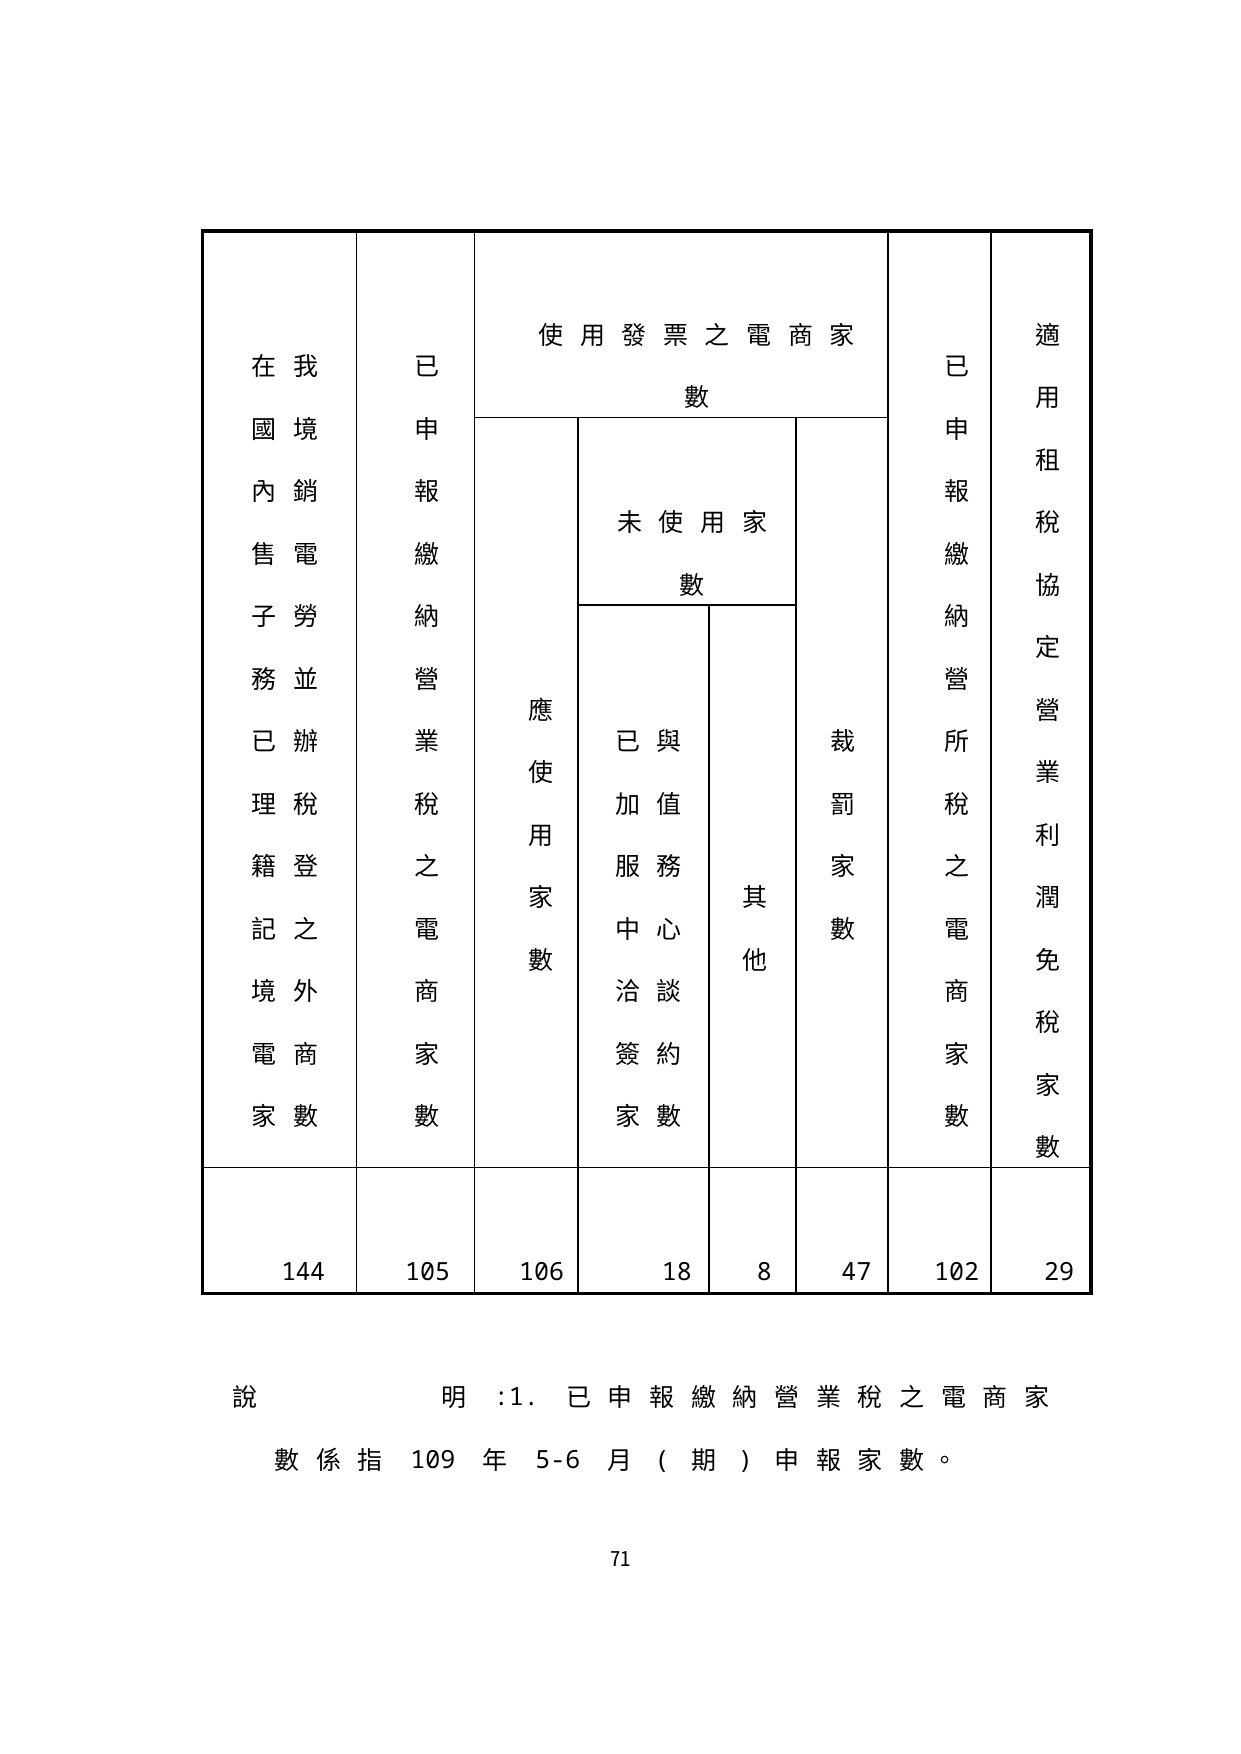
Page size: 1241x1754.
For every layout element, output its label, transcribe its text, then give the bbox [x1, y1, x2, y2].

text 說 明:1.已申報繳納營業稅之電商家數係指109年5-6月(期)申報家數。 [192, 1354, 1058, 1479]
table_header 使用發票之電商家數 [475, 233, 887, 417]
table_cell 應使用家數 [475, 418, 577, 1167]
table_cell 其他 [710, 606, 795, 1167]
table_header 已申報繳納營所稅之電商家數 [889, 233, 990, 1167]
table_cell 未使用家數 [579, 418, 795, 604]
table_cell 106 [475, 1168, 577, 1292]
table_cell 裁罰家數 [797, 418, 887, 1167]
table_cell 47 [797, 1168, 887, 1292]
table_cell 18 [579, 1168, 708, 1292]
table_cell 105 [357, 1168, 474, 1292]
table_header 在我國境內銷售電子勞務並已辦理稅籍登記之境外電商家數 [204, 233, 356, 1167]
table_header 適用租稅協定營業利潤免稅家數 [992, 233, 1089, 1167]
table_header 已申報繳納營業稅之電商家數 [357, 233, 474, 1167]
table_cell 102 [889, 1168, 990, 1292]
table_cell 8 [710, 1168, 795, 1292]
table_cell 144 [204, 1168, 356, 1292]
table_cell 29 [992, 1168, 1089, 1292]
table_cell 已與加值服務中心洽談簽約家數 [579, 606, 708, 1167]
